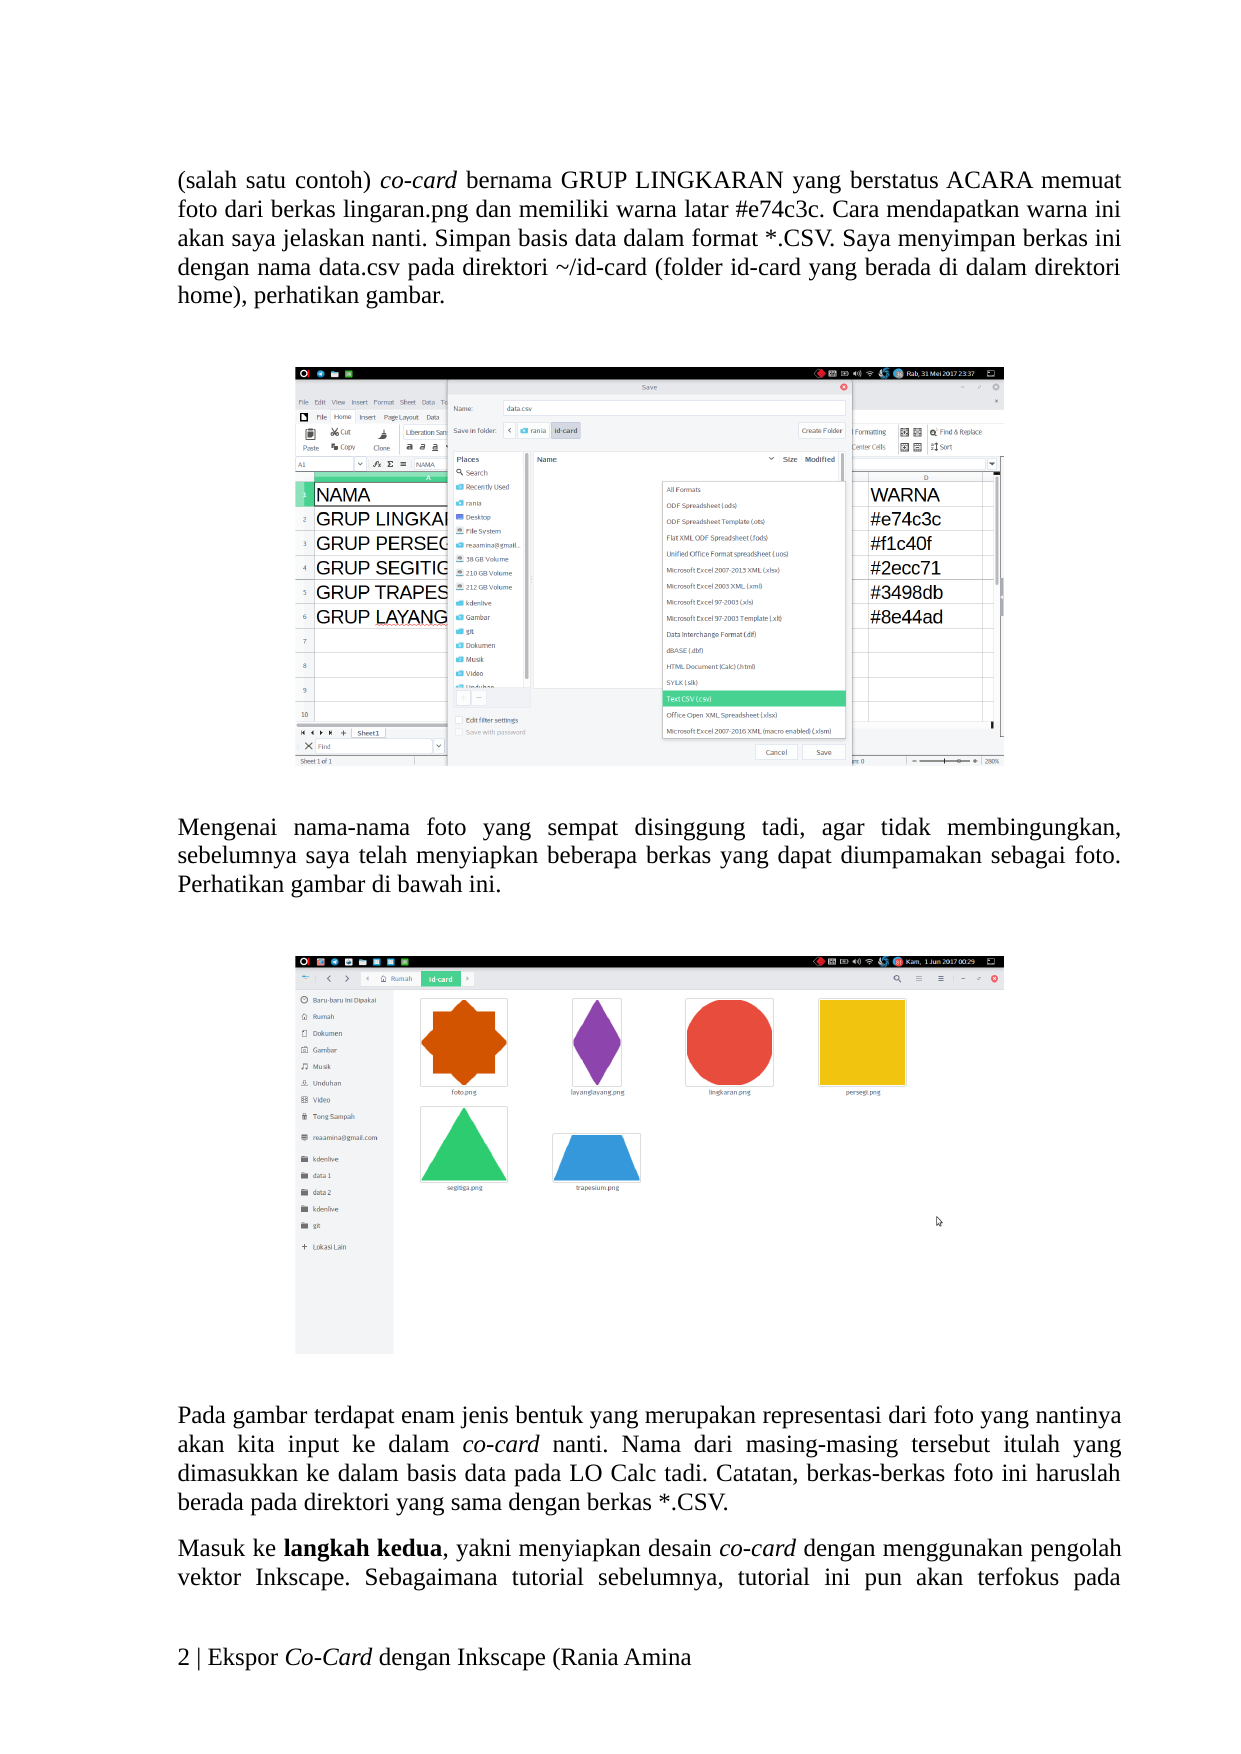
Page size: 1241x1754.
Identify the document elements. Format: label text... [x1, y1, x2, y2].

text Pada gambar terdapat enam jenis bentuk yang merupakan representasi dari foto yang nantinya akan kita input ke dalam co-card nanti. Nama dari masing-masing tersebut itulah yang dimasukkan ke dalam basis data pada LO Calc tadi. Catatan, berkas-berkas foto ini haruslah berada pada direktori yang sama dengan berkas *.CSV. [177, 1400, 1122, 1515]
text Mengenai nama-nama foto yang sempat disinggung tadi, agar tidak membingungkan, sebelumnya saya telah menyiapkan beberapa berkas yang dapat diumpamakan sebagai foto. Perhatikan gambar di bawah ini. [177, 812, 1122, 898]
text (salah satu contoh) co-card bernama GRUP LINGKARAN yang berstatus ACARA memuat foto dari berkas lingaran.png dan memiliki warna latar #e74c3c. Cara mendapatkan warna ini akan saya jelaskan nanti. Simpan basis data dalam format *.CSV. Saya menyimpan berkas ini dengan nama data.csv pada direktori ~/id-card (folder id-card yang berada di dalam direktori home), perhatikan gambar. [177, 165, 1122, 309]
text Masuk ke langkah kedua, yakni menyiapkan desain co-card dengan menggunakan pengolah vektor Inkscape. Sebagaimana tutorial sebelumnya, tutorial ini pun akan terfokus pada [177, 1533, 1122, 1591]
picture [295, 367, 1004, 766]
picture [295, 956, 1004, 1354]
